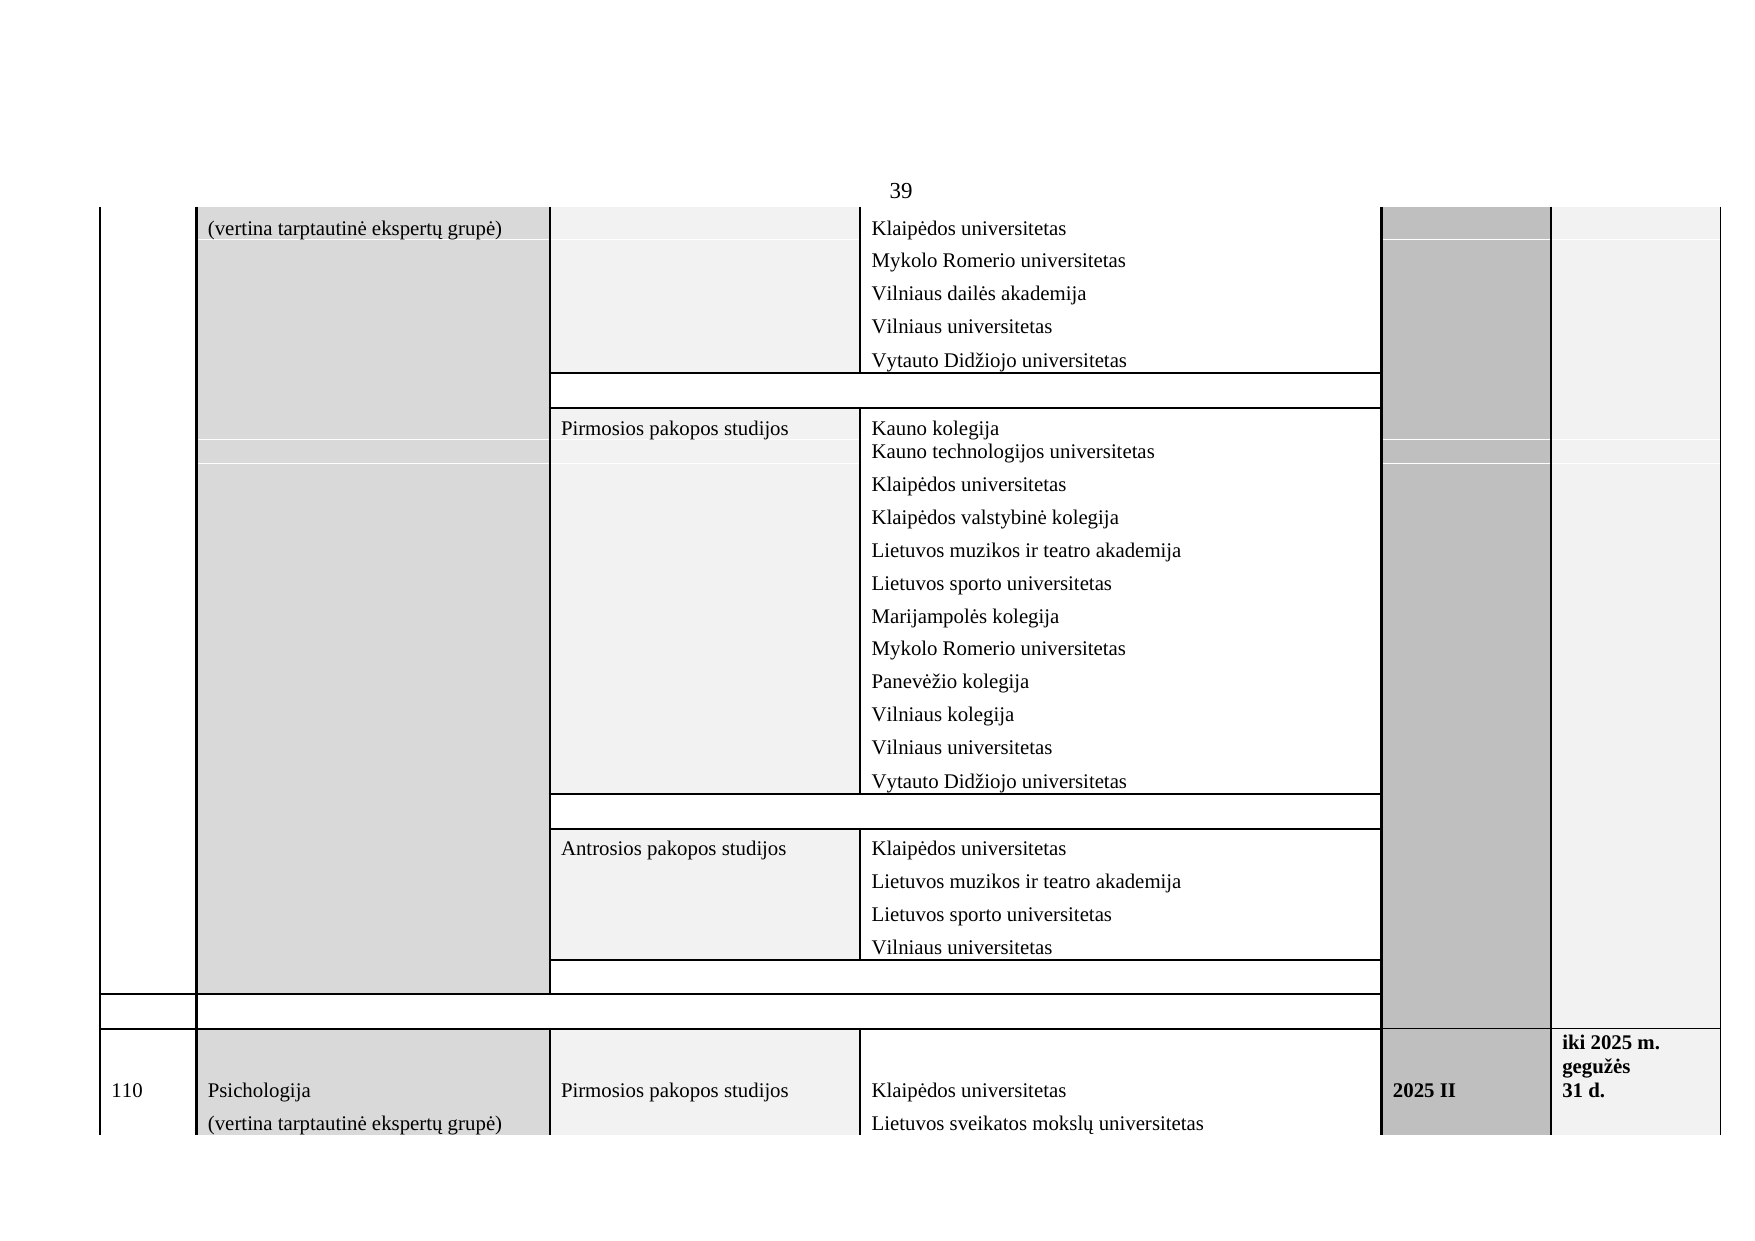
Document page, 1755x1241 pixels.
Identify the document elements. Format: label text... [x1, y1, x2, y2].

table_cell [198, 240, 549, 272]
table_cell [101, 759, 195, 793]
table_cell [101, 1102, 195, 1135]
table_cell [101, 338, 195, 372]
table_cell [551, 240, 859, 272]
table_cell [101, 693, 195, 726]
table_cell [551, 272, 859, 305]
table_cell [1552, 628, 1720, 660]
table_cell [1552, 372, 1720, 407]
table_cell [101, 995, 195, 1028]
table_cell [198, 305, 549, 338]
table_cell [1383, 926, 1550, 959]
table_cell [198, 893, 549, 926]
table_cell [1552, 595, 1720, 628]
table_cell [551, 440, 859, 463]
table_cell [1552, 993, 1720, 1028]
table_cell [1552, 828, 1720, 860]
table_cell [1552, 338, 1720, 372]
table_cell [551, 660, 859, 693]
table_cell [1552, 562, 1720, 595]
table_cell [1552, 726, 1720, 759]
table_cell [198, 272, 549, 305]
table_cell [551, 595, 859, 628]
table_cell [198, 338, 549, 372]
table_cell [198, 595, 549, 628]
table_cell Lietuvos sporto universitetas [861, 893, 1380, 926]
table_cell [101, 372, 195, 407]
table_cell [101, 595, 195, 628]
table_cell [1552, 440, 1720, 463]
table_cell [1552, 793, 1720, 828]
table_cell [101, 793, 195, 828]
table_cell Vytauto Didžiojo universitetas [861, 338, 1380, 372]
table_cell Klaipėdos valstybinė kolegija [861, 496, 1380, 529]
table_cell [198, 464, 549, 496]
table_cell Panevėžio kolegija [861, 660, 1380, 693]
table_cell [551, 529, 859, 562]
table_cell Lietuvos muzikos ir teatro akademija [861, 529, 1380, 562]
table_cell Mykolo Romerio universitetas [861, 628, 1380, 660]
table_cell [1552, 959, 1720, 993]
table_cell [1552, 407, 1720, 439]
table_cell [551, 207, 859, 239]
table_cell [1383, 759, 1550, 793]
table_cell (vertina tarptautinė ekspertų grupė) [198, 207, 549, 239]
table_cell [198, 860, 549, 893]
table_cell [198, 793, 549, 828]
table_cell [551, 693, 859, 726]
table_cell Kauno kolegija [861, 409, 1380, 439]
table_cell [198, 496, 549, 529]
table_cell [1552, 207, 1720, 239]
table_cell [101, 893, 195, 926]
table_cell [551, 305, 859, 338]
table_cell Lietuvos sporto universitetas [861, 562, 1380, 595]
table_cell [101, 305, 195, 338]
table_cell [1552, 660, 1720, 693]
table_cell [1552, 759, 1720, 793]
table_cell [101, 926, 195, 959]
table_cell [101, 407, 195, 439]
table_cell Pirmosios pakopos studijos [551, 409, 859, 439]
table_cell [198, 407, 549, 439]
table_cell [1383, 828, 1550, 860]
table_cell [1552, 240, 1720, 272]
table_cell [1552, 1102, 1720, 1135]
table_cell [551, 860, 859, 893]
table_cell [101, 240, 195, 272]
table_cell [1552, 693, 1720, 726]
table_cell [101, 464, 195, 496]
table_cell [198, 660, 549, 693]
table_cell [1552, 893, 1720, 926]
table_cell [551, 628, 859, 660]
table_cell [1383, 693, 1550, 726]
table_cell [198, 759, 549, 793]
table_cell [551, 795, 1380, 828]
table_cell [101, 562, 195, 595]
table_cell [1552, 529, 1720, 562]
table_cell [101, 207, 195, 239]
table_cell [198, 726, 549, 759]
table_cell Vilniaus universitetas [861, 305, 1380, 338]
table_cell [101, 529, 195, 562]
table_cell [198, 995, 549, 1028]
table_cell [198, 372, 549, 407]
table_cell [1383, 338, 1550, 372]
table_cell [198, 828, 549, 860]
table_cell [101, 726, 195, 759]
table_cell [1552, 926, 1720, 959]
table_cell [1552, 272, 1720, 305]
table_cell [198, 628, 549, 660]
table_cell [1383, 372, 1550, 407]
table_cell 2025 II [1383, 1029, 1550, 1102]
table_cell [1383, 272, 1550, 305]
table_cell [1383, 993, 1550, 1028]
table_cell [551, 726, 859, 759]
table_cell [1383, 860, 1550, 893]
table_cell [101, 660, 195, 693]
table_cell [1383, 660, 1550, 693]
table_cell [1383, 407, 1550, 439]
table_cell [101, 496, 195, 529]
table_cell [551, 893, 859, 926]
table_cell [1383, 893, 1550, 926]
table_cell [1383, 959, 1550, 993]
table_cell [551, 496, 859, 529]
table_cell 110 [101, 1030, 195, 1102]
table_cell [551, 961, 1380, 993]
table_cell [101, 959, 195, 993]
table_cell Kauno technologijos universitetas [861, 440, 1380, 463]
table_cell [1383, 595, 1550, 628]
table_cell [1383, 464, 1550, 496]
table_cell Vilniaus universitetas [861, 726, 1380, 759]
table_cell Vilniaus kolegija [861, 693, 1380, 726]
table_cell Marijampolės kolegija [861, 595, 1380, 628]
table_cell Lietuvos sveikatos mokslų universitetas [861, 1102, 1380, 1135]
table_cell [101, 272, 195, 305]
table_cell [551, 562, 859, 595]
table_cell [198, 440, 549, 463]
table_cell Klaipėdos universitetas [861, 1030, 1380, 1102]
table_cell Vilniaus universitetas [861, 926, 1380, 959]
table_cell [1383, 496, 1550, 529]
table_cell [101, 828, 195, 860]
table_cell [198, 529, 549, 562]
table_cell [101, 860, 195, 893]
table_cell [1383, 305, 1550, 338]
table_cell Vytauto Didžiojo universitetas [861, 759, 1380, 793]
table_cell Pirmosios pakopos studijos [551, 1030, 859, 1102]
table_cell [101, 440, 195, 463]
table_cell Mykolo Romerio universitetas [861, 240, 1380, 272]
table_cell (vertina tarptautinė ekspertų grupė) [198, 1102, 549, 1135]
table_cell [1383, 726, 1550, 759]
table_cell [550, 995, 860, 1028]
table_cell [1383, 1102, 1550, 1135]
table_cell [198, 693, 549, 726]
table_cell Psichologija [198, 1030, 549, 1102]
table_cell Vilniaus dailės akademija [861, 272, 1380, 305]
table_cell Klaipėdos universitetas [861, 207, 1380, 239]
table_cell [1552, 305, 1720, 338]
table_cell [1552, 464, 1720, 496]
table_cell [101, 628, 195, 660]
table_cell [551, 338, 859, 372]
table_cell [551, 1102, 859, 1135]
table_cell [1552, 860, 1720, 893]
table_cell [1552, 496, 1720, 529]
table_cell [1383, 562, 1550, 595]
table_cell [551, 464, 859, 496]
table_cell [1383, 440, 1550, 463]
table_cell Klaipėdos universitetas [861, 830, 1380, 860]
table_cell [1383, 793, 1550, 828]
table_cell Lietuvos muzikos ir teatro akademija [861, 860, 1380, 893]
table_cell [1383, 207, 1550, 239]
table_cell [198, 926, 549, 959]
table_cell [551, 926, 859, 959]
table_cell [1383, 628, 1550, 660]
table_cell [860, 995, 1380, 1028]
table_cell iki 2025 m. gegužės 31 d. [1552, 1029, 1720, 1102]
table_cell [1383, 240, 1550, 272]
table_cell Klaipėdos universitetas [861, 464, 1380, 496]
table_cell Antrosios pakopos studijos [551, 830, 859, 860]
table_cell [198, 562, 549, 595]
table_cell [551, 374, 1380, 407]
table_cell [198, 959, 549, 993]
table_cell [551, 759, 859, 793]
table_cell [1383, 529, 1550, 562]
